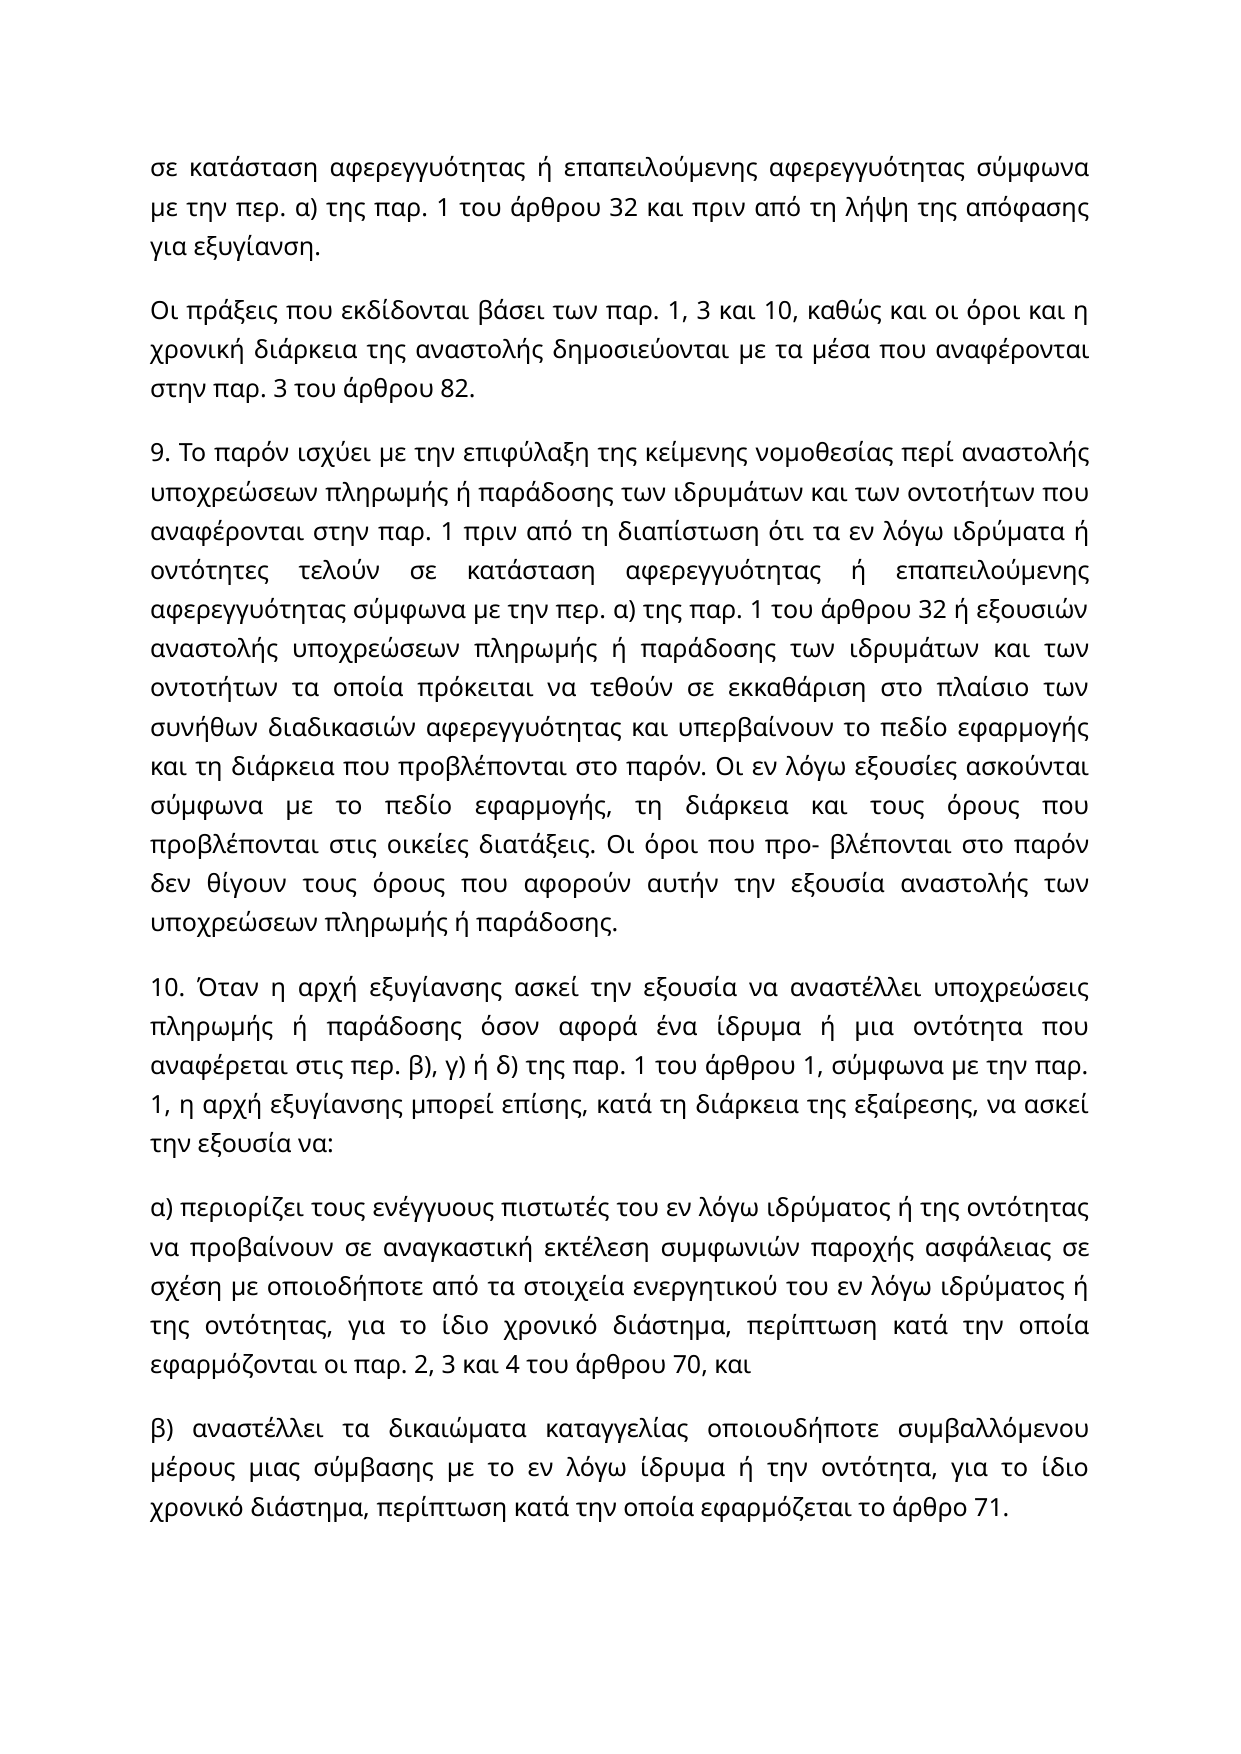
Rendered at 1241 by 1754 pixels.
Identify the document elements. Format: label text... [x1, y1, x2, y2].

text Οι πράξεις που εκδίδονται βάσει των παρ. 1, 3 και 10, καθώς και οι όροι και η χρονική διάρκεια της αναστολής δημοσιεύονται με τα μέσα που αναφέρονται στην παρ. 3 του άρθρου 82. [150, 292, 1090, 405]
text 10. Όταν η αρχή εξυγίανσης ασκεί την εξουσία να αναστέλλει υποχρεώσεις πληρωμής ή παράδοσης όσον αφορά ένα ίδρυμα ή μια οντότητα που αναφέρεται στις περ. β), γ) ή δ) της παρ. 1 του άρθρου 1, σύμφωνα με την παρ. 1, η αρχή εξυγίανσης μπορεί επίσης, κατά τη διάρκεια της εξαίρεσης, να ασκεί την εξουσία να: [150, 969, 1090, 1160]
text 9. Το παρόν ισχύει με την επιφύλαξη της κείμενης νομοθεσίας περί αναστολής υποχρεώσεων πληρωμής ή παράδοσης των ιδρυμάτων και των οντοτήτων που αναφέρονται στην παρ. 1 πριν από τη διαπίστωση ότι τα εν λόγω ιδρύματα ή οντότητες τελούν σε κατάσταση αφερεγγυότητας ή επαπειλούμενης αφερεγγυότητας σύμφωνα με την περ. α) της παρ. 1 του άρθρου 32 ή εξουσιών αναστολής υποχρεώσεων πληρωμής ή παράδοσης των ιδρυμάτων και των οντοτήτων τα οποία πρόκειται να τεθούν σε εκκαθάριση στο πλαίσιο των συνήθων διαδικασιών αφερεγγυότητας και υπερβαίνουν το πεδίο εφαρμογής και τη διάρκεια που προβλέπονται στο παρόν. Οι εν λόγω εξουσίες ασκούνται σύμφωνα με το πεδίο εφαρμογής, τη διάρκεια και τους όρους που προβλέπονται στις οικείες διατάξεις. Οι όροι που προ- βλέπονται στο παρόν δεν θίγουν τους όρους που αφορούν αυτήν την εξουσία αναστολής των υποχρεώσεων πληρωμής ή παράδοσης. [150, 435, 1090, 939]
text σε κατάσταση αφερεγγυότητας ή επαπειλούμενης αφερεγγυότητας σύμφωνα με την περ. α) της παρ. 1 του άρθρου 32 και πριν από τη λήψη της απόφασης για εξυγίανση. [150, 150, 1090, 262]
text α) περιορίζει τους ενέγγυους πιστωτές του εν λόγω ιδρύματος ή της οντότητας να προβαίνουν σε αναγκαστική εκτέλεση συμφωνιών παροχής ασφάλειας σε σχέση με οποιοδήποτε από τα στοιχεία ενεργητικού του εν λόγω ιδρύματος ή της οντότητας, για το ίδιο χρονικό διάστημα, περίπτωση κατά την οποία εφαρμόζονται οι παρ. 2, 3 και 4 του άρθρου 70, και [150, 1190, 1090, 1381]
text β) αναστέλλει τα δικαιώματα καταγγελίας οποιουδήποτε συμβαλλόμενου μέρους μιας σύμβασης με το εν λόγω ίδρυμα ή την οντότητα, για το ίδιο χρονικό διάστημα, περίπτωση κατά την οποία εφαρμόζεται το άρθρο 71. [150, 1411, 1090, 1523]
